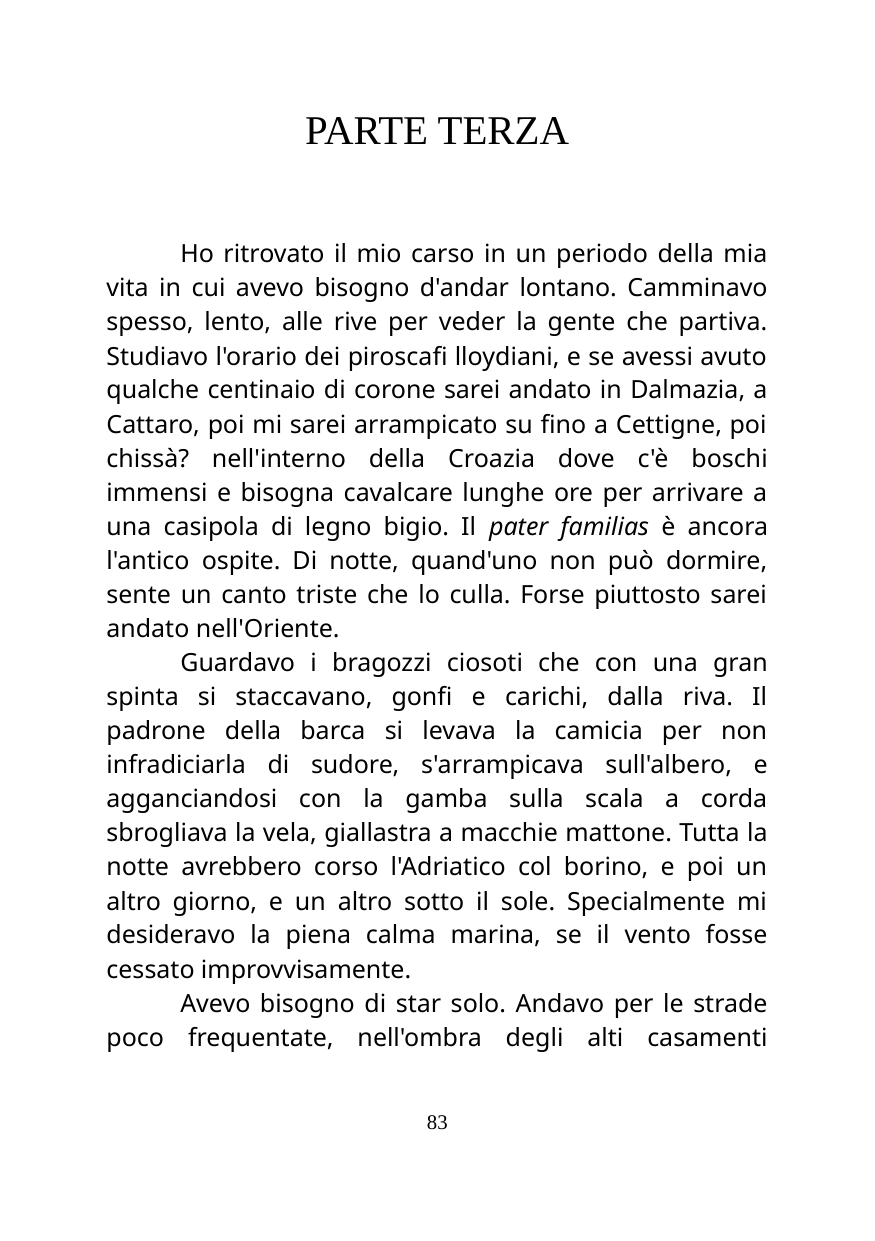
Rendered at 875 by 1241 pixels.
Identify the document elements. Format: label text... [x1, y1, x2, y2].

text Avevo bisogno di star solo. Andavo per le strade poco frequentate, nell'ombra degli alti casamenti [106, 985, 768, 1053]
text Ho ritrovato il mio carso in un periodo della mia vita in cui avevo bisogno d'andar lontano. Camminavo spesso, lento, alle rive per veder la gente che partiva. Studiavo l'orario dei piroscafi lloydiani, e se avessi avuto qualche centinaio di corone sarei andato in Dalmazia, a Cattaro, poi mi sarei arrampicato su fino a Cettigne, poi chissà? nell'interno della Croazia dove c'è boschi immensi e bisogna cavalcare lunghe ore per arrivare a una casipola di legno bigio. Il pater familias è ancora l'antico ospite. Di notte, quand'uno non può dormire, sente un canto triste che lo culla. Forse piuttosto sarei andato nell'Oriente. [106, 236, 768, 645]
text Guardavo i bragozzi ciosoti che con una gran spinta si staccavano, gonfi e carichi, dalla riva. Il padrone della barca si levava la camicia per non infradiciarla di sudore, s'arrampicava sull'albero, e agganciandosi con la gamba sulla scala a corda sbrogliava la vela, giallastra a macchie mattone. Tutta la notte avrebbero corso l'Adriatico col borino, e poi un altro giorno, e un altro sotto il sole. Specialmente mi desideravo la piena calma marina, se il vento fosse cessato improvvisamente. [106, 645, 768, 985]
subtitle PARTE TERZA [106, 106, 768, 153]
